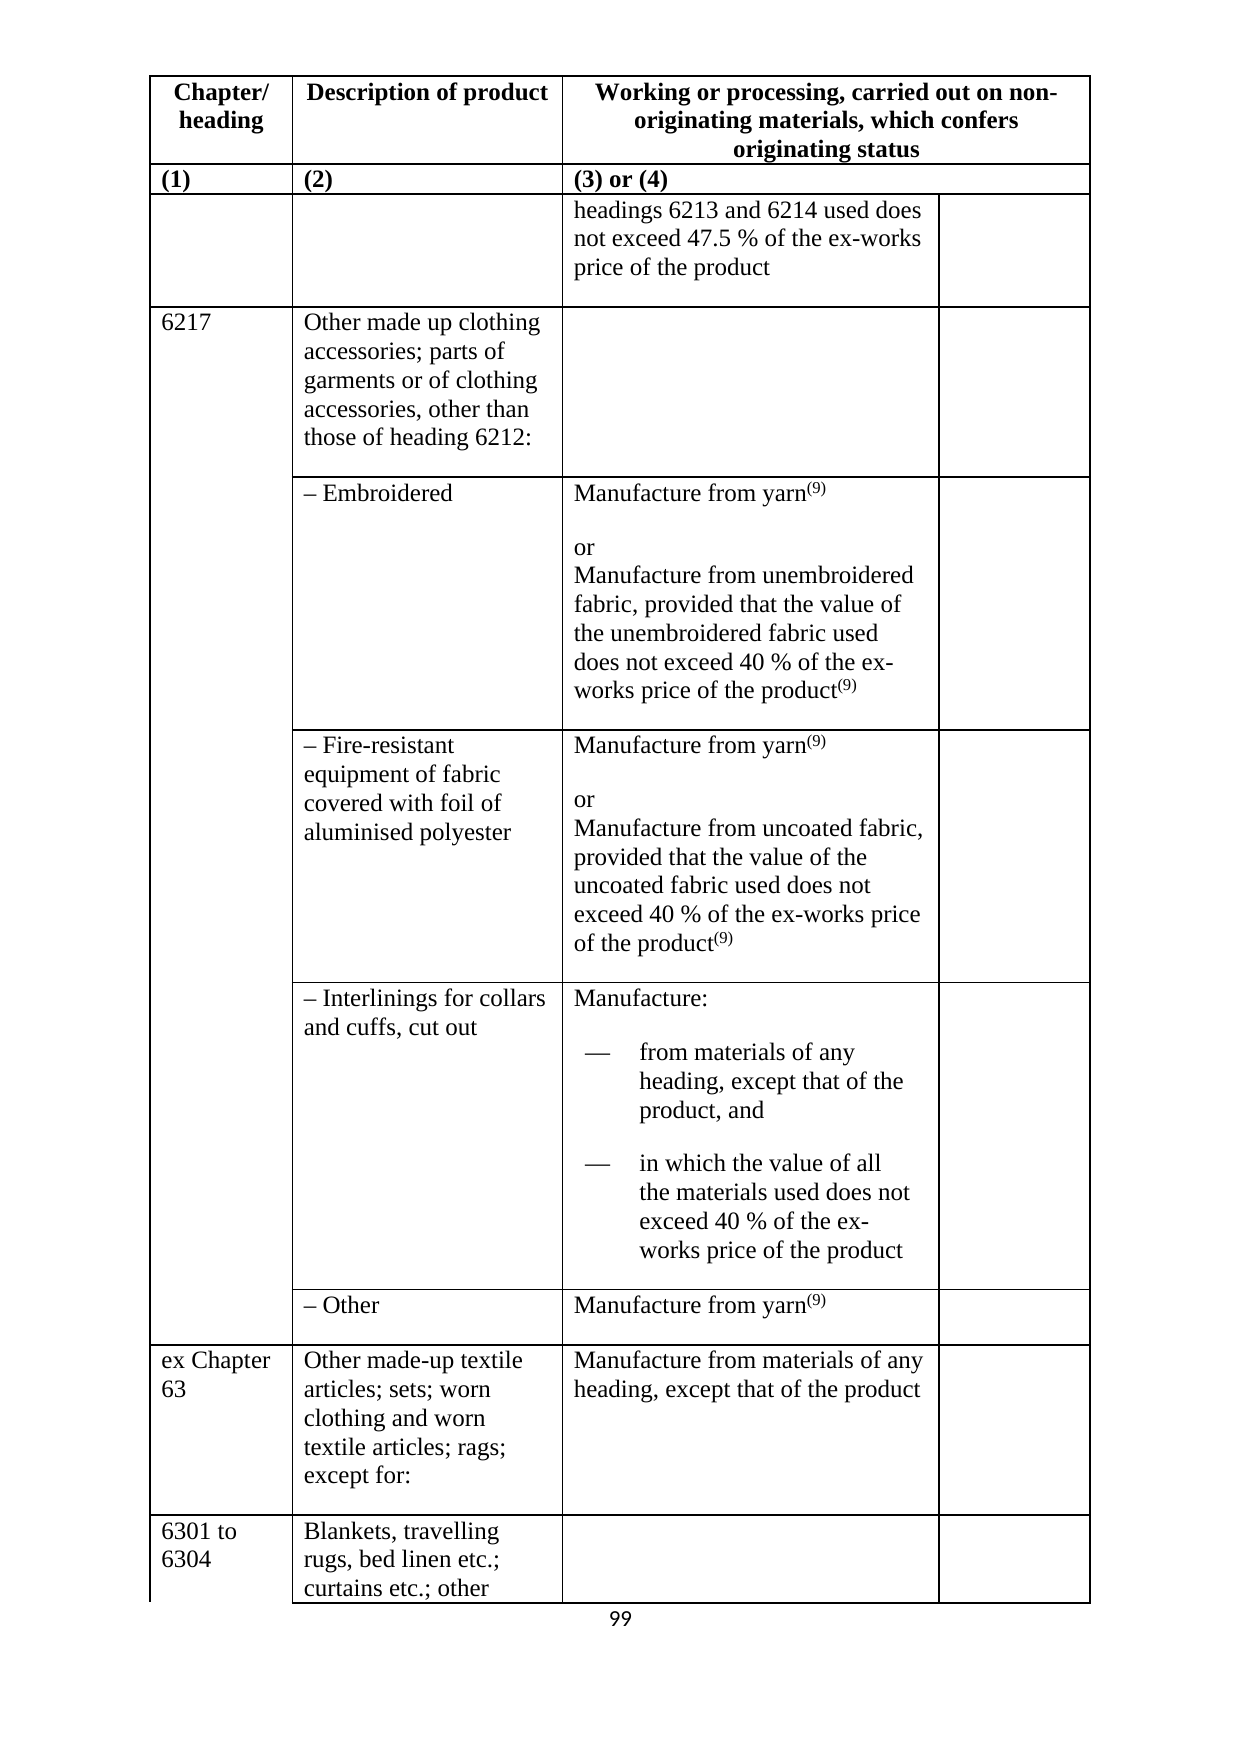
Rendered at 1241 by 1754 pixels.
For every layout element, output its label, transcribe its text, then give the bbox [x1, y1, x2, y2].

table_cell Manufacture: [563, 983, 938, 1288]
table_cell Blankets, travelling rugs, bed linen etc.; curtains etc.; other [293, 1516, 562, 1602]
table_cell – Fire-resistant equipment of fabric covered with foil of aluminised polyester [293, 731, 562, 982]
table_cell — [574, 1149, 628, 1288]
table_header Working or processing, carried out on non-originating materials, which confers originating status [563, 77, 1089, 163]
table_cell – Embroidered [293, 478, 562, 729]
table_cell [151, 982, 292, 1288]
table_header Chapter/ heading [151, 77, 292, 163]
table_header Description of product [293, 77, 562, 163]
table_cell [940, 478, 1089, 729]
table_header — [574, 1037, 628, 1148]
table_cell [940, 1346, 1089, 1514]
table_cell Manufacture from yarn(9) or Manufacture from uncoated fabric, provided that the value of the uncoated fabric used does not exceed 40 % of the ex-works price of the product(9) [563, 731, 938, 982]
table_header from materials of any heading, except that of the product, and [628, 1037, 928, 1148]
table_cell [151, 195, 292, 306]
table_cell [563, 1516, 938, 1602]
table_cell Other made-up textile articles; sets; worn clothing and worn textile articles; rags; except for: [293, 1346, 562, 1514]
table_cell (3) or (4) [563, 165, 1089, 193]
table_cell Manufacture from yarn(9) or Manufacture from unembroidered fabric, provided that the value of the unembroidered fabric used does not exceed 40 % of the ex-works price of the product(9) [563, 478, 938, 729]
table_cell – Interlinings for collars and cuffs, cut out [293, 983, 562, 1288]
table_cell [293, 195, 562, 306]
table_cell [940, 731, 1089, 982]
table_cell in which the value of all the materials used does not exceed 40 % of the ex-works price of the product [628, 1149, 928, 1288]
table_cell (2) [293, 165, 562, 193]
table_cell headings 6213 and 6214 used does not exceed 47.5 % of the ex-works price of the product [563, 195, 938, 306]
table_cell 6301 to 6304 [151, 1516, 292, 1602]
table_cell [151, 729, 292, 982]
table_cell Other made up clothing accessories; parts of garments or of clothing accessories, other than those of heading 6212: [293, 308, 562, 476]
table_cell [940, 308, 1089, 476]
table_cell ex Chapter 63 [151, 1346, 292, 1514]
table_cell [563, 308, 938, 476]
table_cell – Other [293, 1290, 562, 1344]
table_cell [940, 1290, 1089, 1344]
table_cell [151, 1289, 292, 1344]
table_cell 6217 [151, 308, 292, 476]
table_cell [151, 476, 292, 729]
table_cell Manufacture from yarn(9) [563, 1290, 938, 1344]
table_cell Manufacture from materials of any heading, except that of the product [563, 1346, 938, 1514]
table_cell [940, 195, 1089, 306]
table_cell (1) [151, 165, 292, 193]
table_cell [940, 1516, 1089, 1602]
table_cell [940, 983, 1089, 1288]
